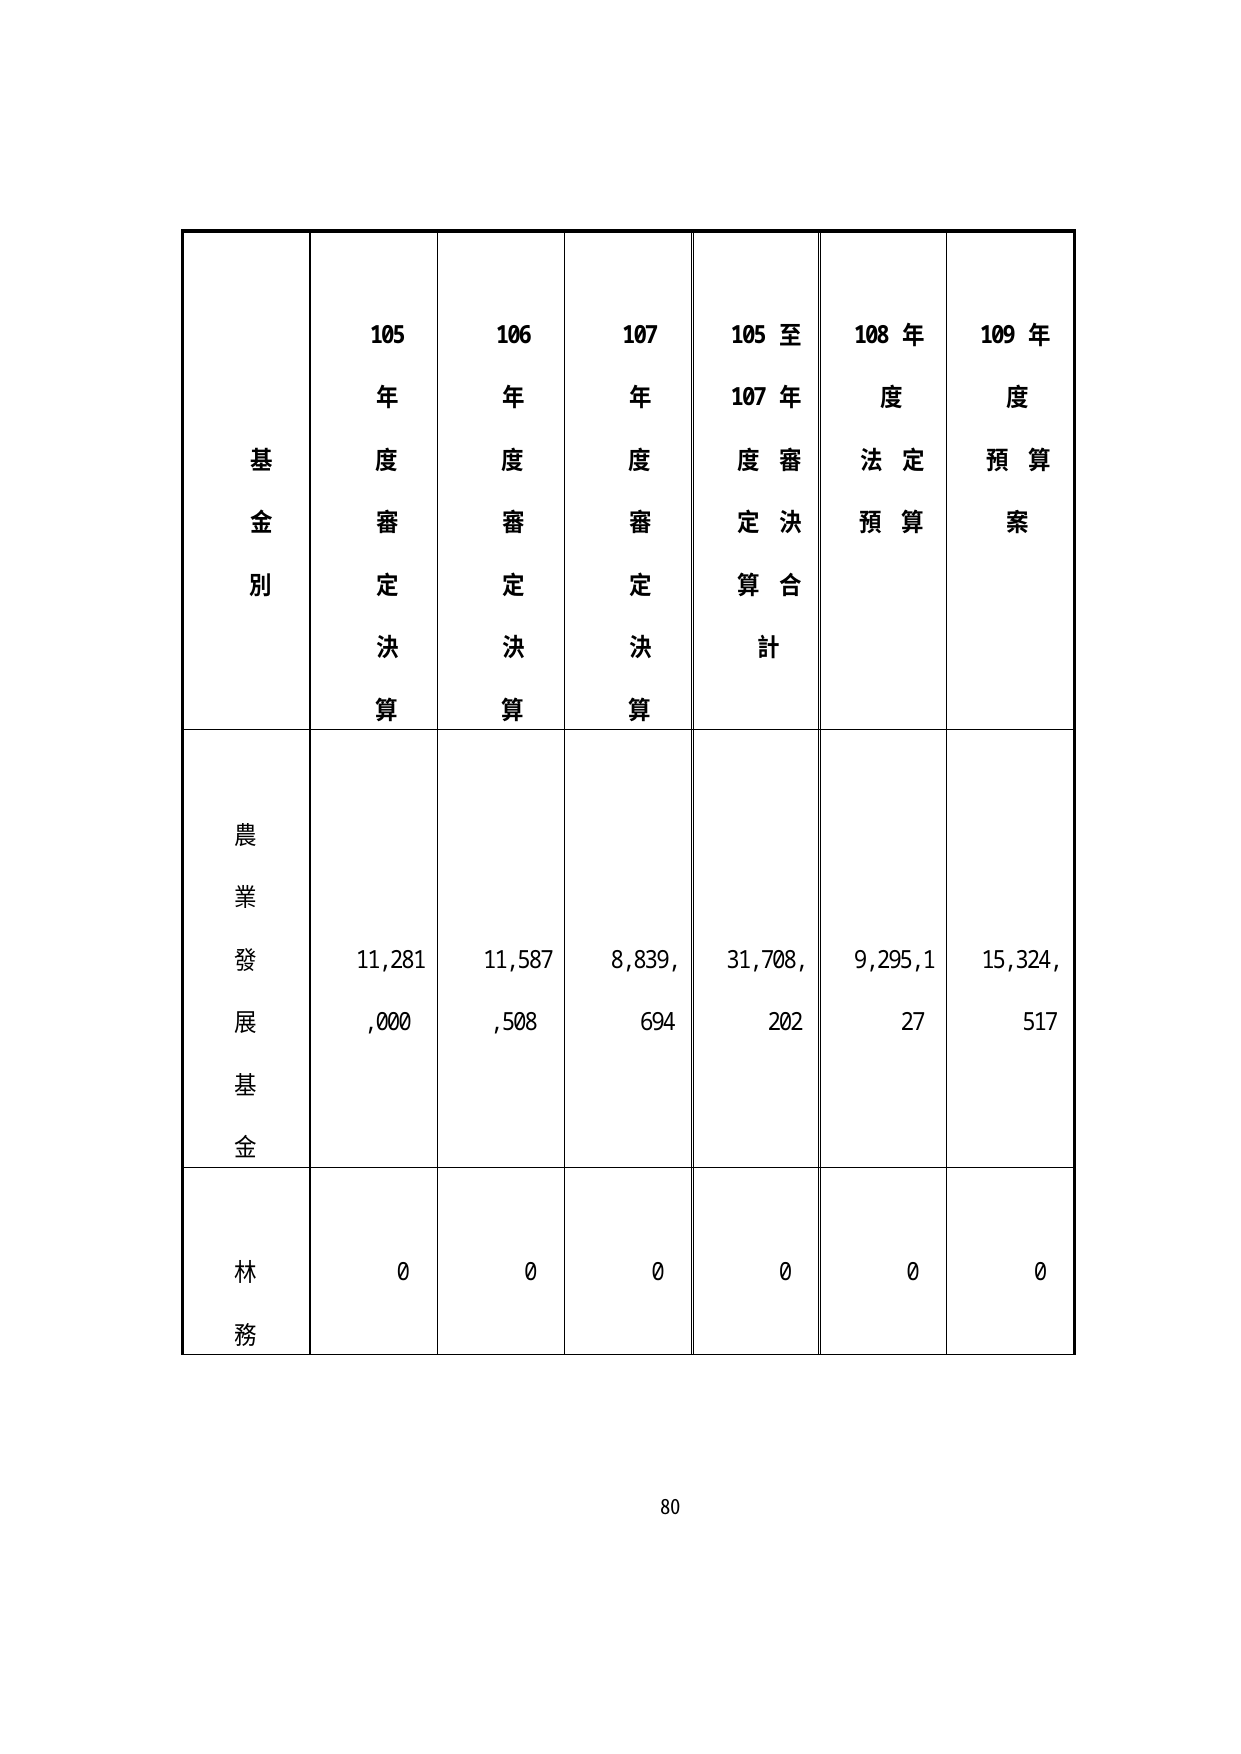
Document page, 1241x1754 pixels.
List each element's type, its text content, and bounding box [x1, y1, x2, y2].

table_header 105年度 審定決算 [311, 233, 437, 729]
table_cell 11,281,000 [311, 730, 437, 1167]
table_cell 0 [565, 1168, 691, 1354]
table_cell 0 [311, 1168, 437, 1354]
table_cell 農業發展基金 [184, 730, 309, 1167]
table_header 106年度 審定決算 [438, 233, 564, 729]
table_cell 9,295,127 [821, 730, 946, 1167]
table_cell 0 [694, 1168, 818, 1354]
table_cell 11,587,508 [438, 730, 564, 1167]
table_header 109年度 預算案 [947, 233, 1073, 729]
table_header 107年度 審定決算 [565, 233, 691, 729]
table_header 108年度 法定預算 [821, 233, 946, 729]
table_header 105至107年度審定決算合計 [694, 233, 818, 729]
table_header 基金別 [184, 233, 309, 729]
table_cell 31,708,202 [694, 730, 818, 1167]
table_cell 0 [947, 1168, 1073, 1354]
table_cell 林務 [184, 1168, 309, 1354]
table_cell 0 [438, 1168, 564, 1354]
table_cell 15,324,517 [947, 730, 1073, 1167]
table_cell 8,839,694 [565, 730, 691, 1167]
table_cell 0 [821, 1168, 946, 1354]
